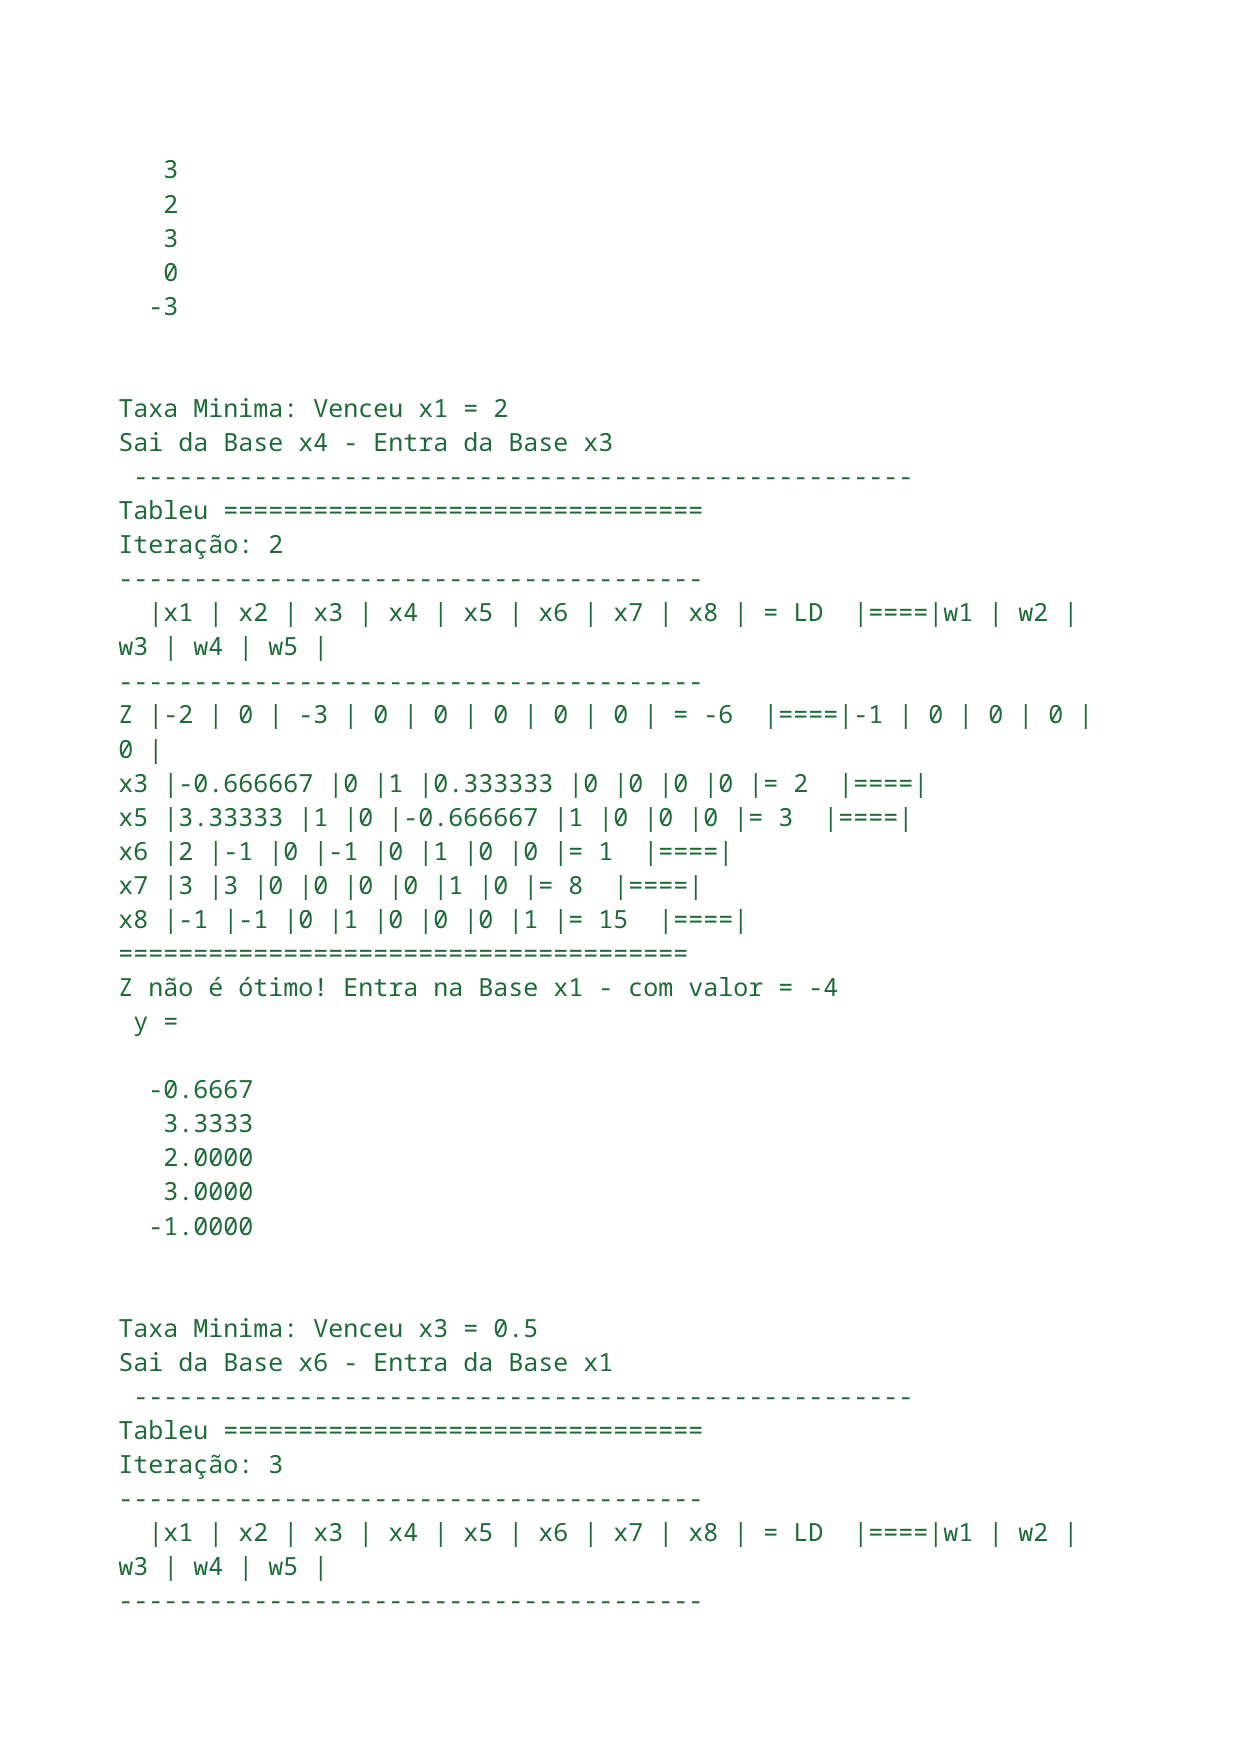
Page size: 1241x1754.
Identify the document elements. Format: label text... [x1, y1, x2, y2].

text --------------------------------------- [118, 663, 1122, 697]
text |x1 | x2 | x3 | x4 | x5 | x6 | x7 | x8 | = LD |====|w1 | w2 | w3 | w4 | w5 | [118, 595, 1122, 663]
text Z não é ótimo! Entra na Base x1 - com valor = -4 [118, 970, 1122, 1004]
text x6 |2 |-1 |0 |-1 |0 |1 |0 |0 |= 1 |====| [118, 833, 1122, 867]
text Sai da Base x6 - Entra da Base x1 [118, 1344, 1122, 1378]
text ---------------------------------------------------- [118, 1378, 1122, 1412]
text 0 [118, 254, 1122, 288]
text Taxa Minima: Venceu x3 = 0.5 [118, 1310, 1122, 1344]
text x7 |3 |3 |0 |0 |0 |0 |1 |0 |= 8 |====| [118, 867, 1122, 902]
text Tableu ================================ [118, 493, 1122, 527]
text -1.0000 [118, 1208, 1122, 1242]
text x3 |-0.666667 |0 |1 |0.333333 |0 |0 |0 |0 |= 2 |====| [118, 765, 1122, 799]
text ====================================== [118, 936, 1122, 970]
text -0.6667 [118, 1072, 1122, 1106]
text 2 [118, 186, 1122, 220]
text --------------------------------------- [118, 561, 1122, 595]
text --------------------------------------- [118, 1481, 1122, 1515]
text 2.0000 [118, 1140, 1122, 1174]
text Iteração: 3 [118, 1447, 1122, 1481]
text -3 [118, 288, 1122, 322]
text --------------------------------------- [118, 1583, 1122, 1617]
text x8 |-1 |-1 |0 |1 |0 |0 |0 |1 |= 15 |====| [118, 902, 1122, 936]
text 3 [118, 152, 1122, 186]
text ---------------------------------------------------- [118, 459, 1122, 493]
text Sai da Base x4 - Entra da Base x3 [118, 425, 1122, 459]
text Tableu ================================ [118, 1412, 1122, 1447]
text |x1 | x2 | x3 | x4 | x5 | x6 | x7 | x8 | = LD |====|w1 | w2 | w3 | w4 | w5 | [118, 1515, 1122, 1583]
text y = [118, 1004, 1122, 1038]
text Z |-2 | 0 | -3 | 0 | 0 | 0 | 0 | 0 | = -6 |====|-1 | 0 | 0 | 0 | 0 | [118, 697, 1122, 765]
text Taxa Minima: Venceu x1 = 2 [118, 391, 1122, 425]
text 3 [118, 220, 1122, 254]
text x5 |3.33333 |1 |0 |-0.666667 |1 |0 |0 |0 |= 3 |====| [118, 799, 1122, 833]
text Iteração: 2 [118, 527, 1122, 561]
text 3.0000 [118, 1174, 1122, 1208]
text 3.3333 [118, 1106, 1122, 1140]
